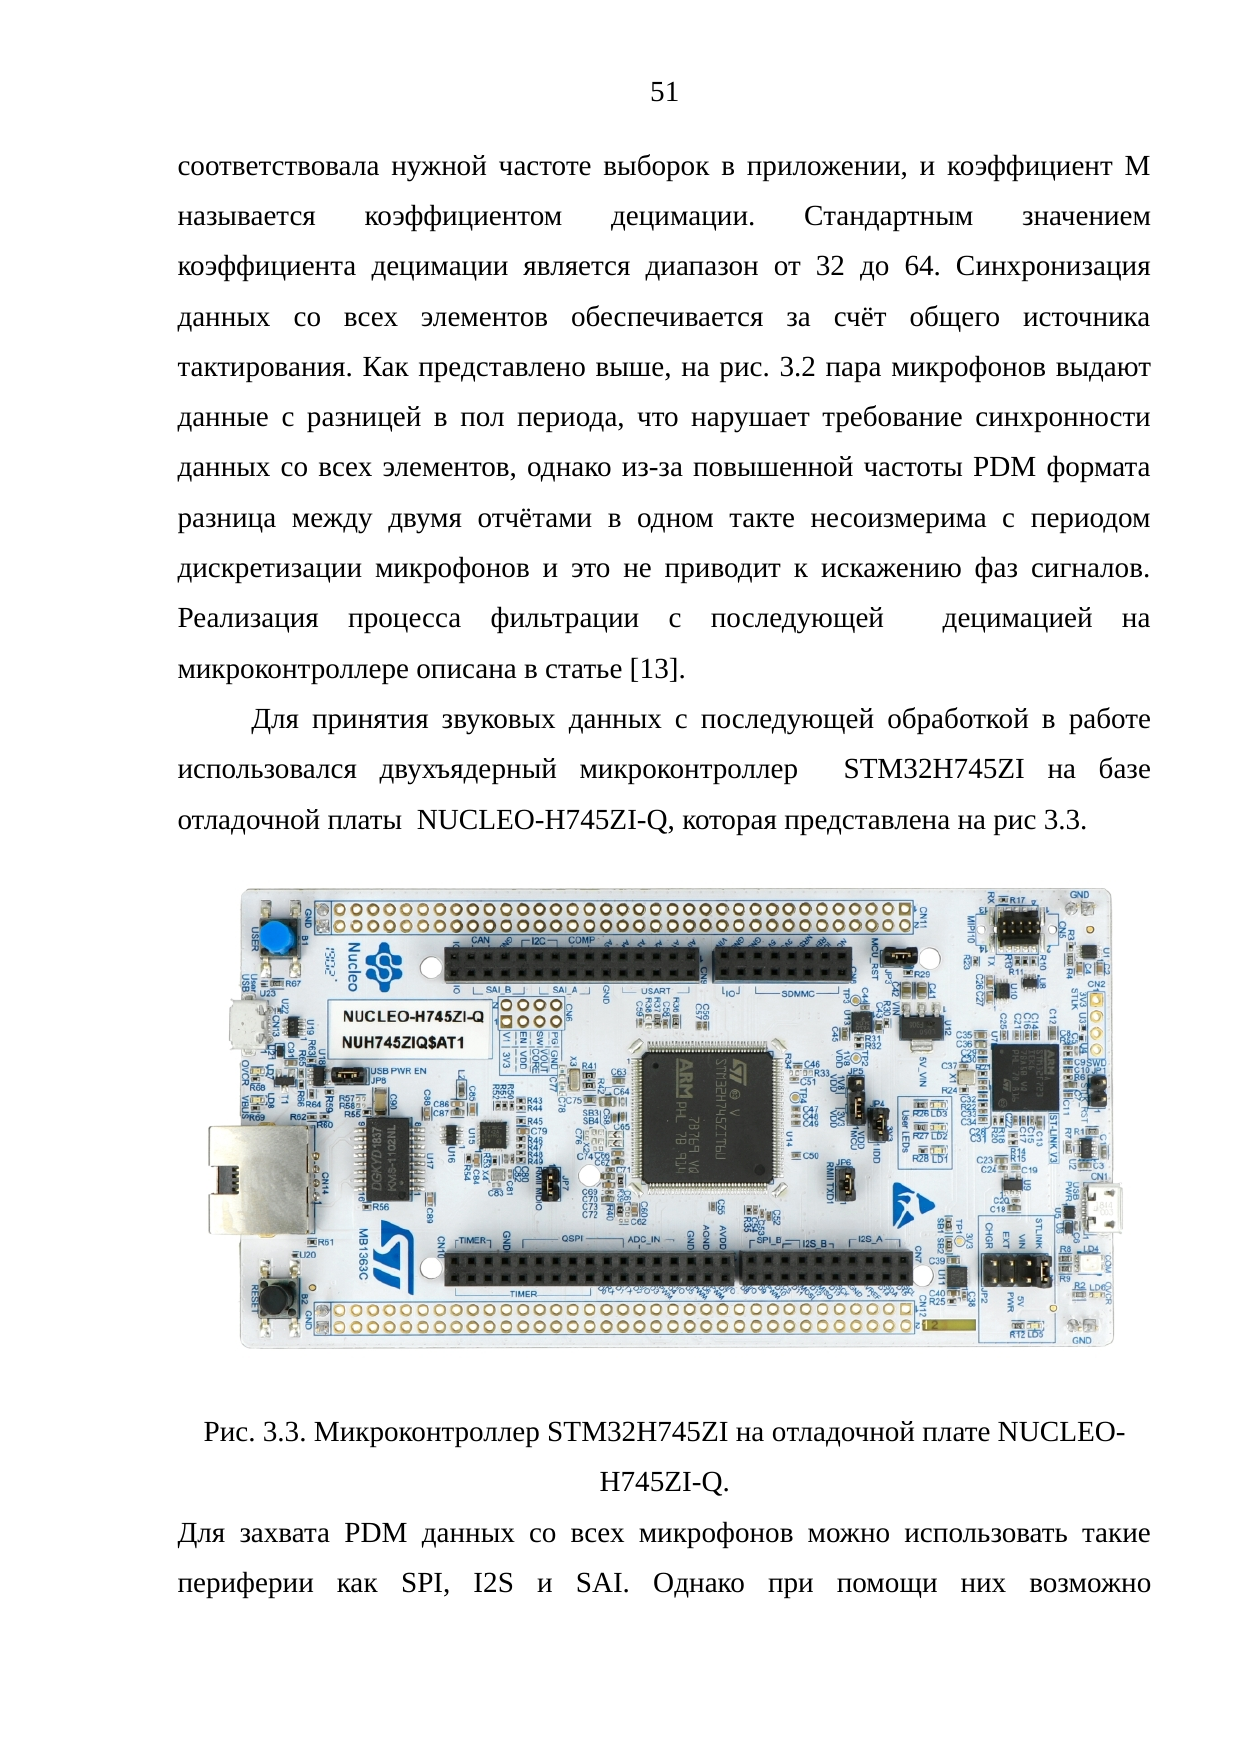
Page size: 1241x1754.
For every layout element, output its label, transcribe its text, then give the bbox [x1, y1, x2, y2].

picture [177, 852, 1152, 1381]
text Для принятия звуковых данных с последующей обработкой в работе использовался двухъядерный микроконтроллер STM32H745ZI на базе отладочной платы NUCLEO-H745ZI-Q, которая представлена на рис 3.3. [177, 701, 1152, 835]
text Рис. 3.3. Микроконтроллер STM32H745ZI на отладочной плате NUCLEO-H745ZI-Q. [177, 1381, 1152, 1498]
text соответствовала нужной частоте выборок в приложении, и коэффициент M называется коэффициентом децимации. Стандартным значением коэффициента децимации является диапазон от 32 до 64. Синхронизация данных со всех элементов обеспечивается за счёт общего источника тактирования. Как представлено выше, на рис. 3.2 пара микрофонов выдают данные с разницей в пол периода, что нарушает требование синхронности данных со всех элементов, однако из-за повышенной частоты PDM формата разница между двумя отчётами в одном такте несоизмерима с периодом дискретизации микрофонов и это не приводит к искажению фаз сигналов. Реализация процесса фильтрации с последующей децимацией на микроконтроллере описана в статье [13]. [177, 148, 1152, 684]
text Для захвата PDM данных со всех микрофонов можно использовать такие периферии как SPI, I2S и SAI. Однако при помощи них возможно [177, 1515, 1152, 1599]
